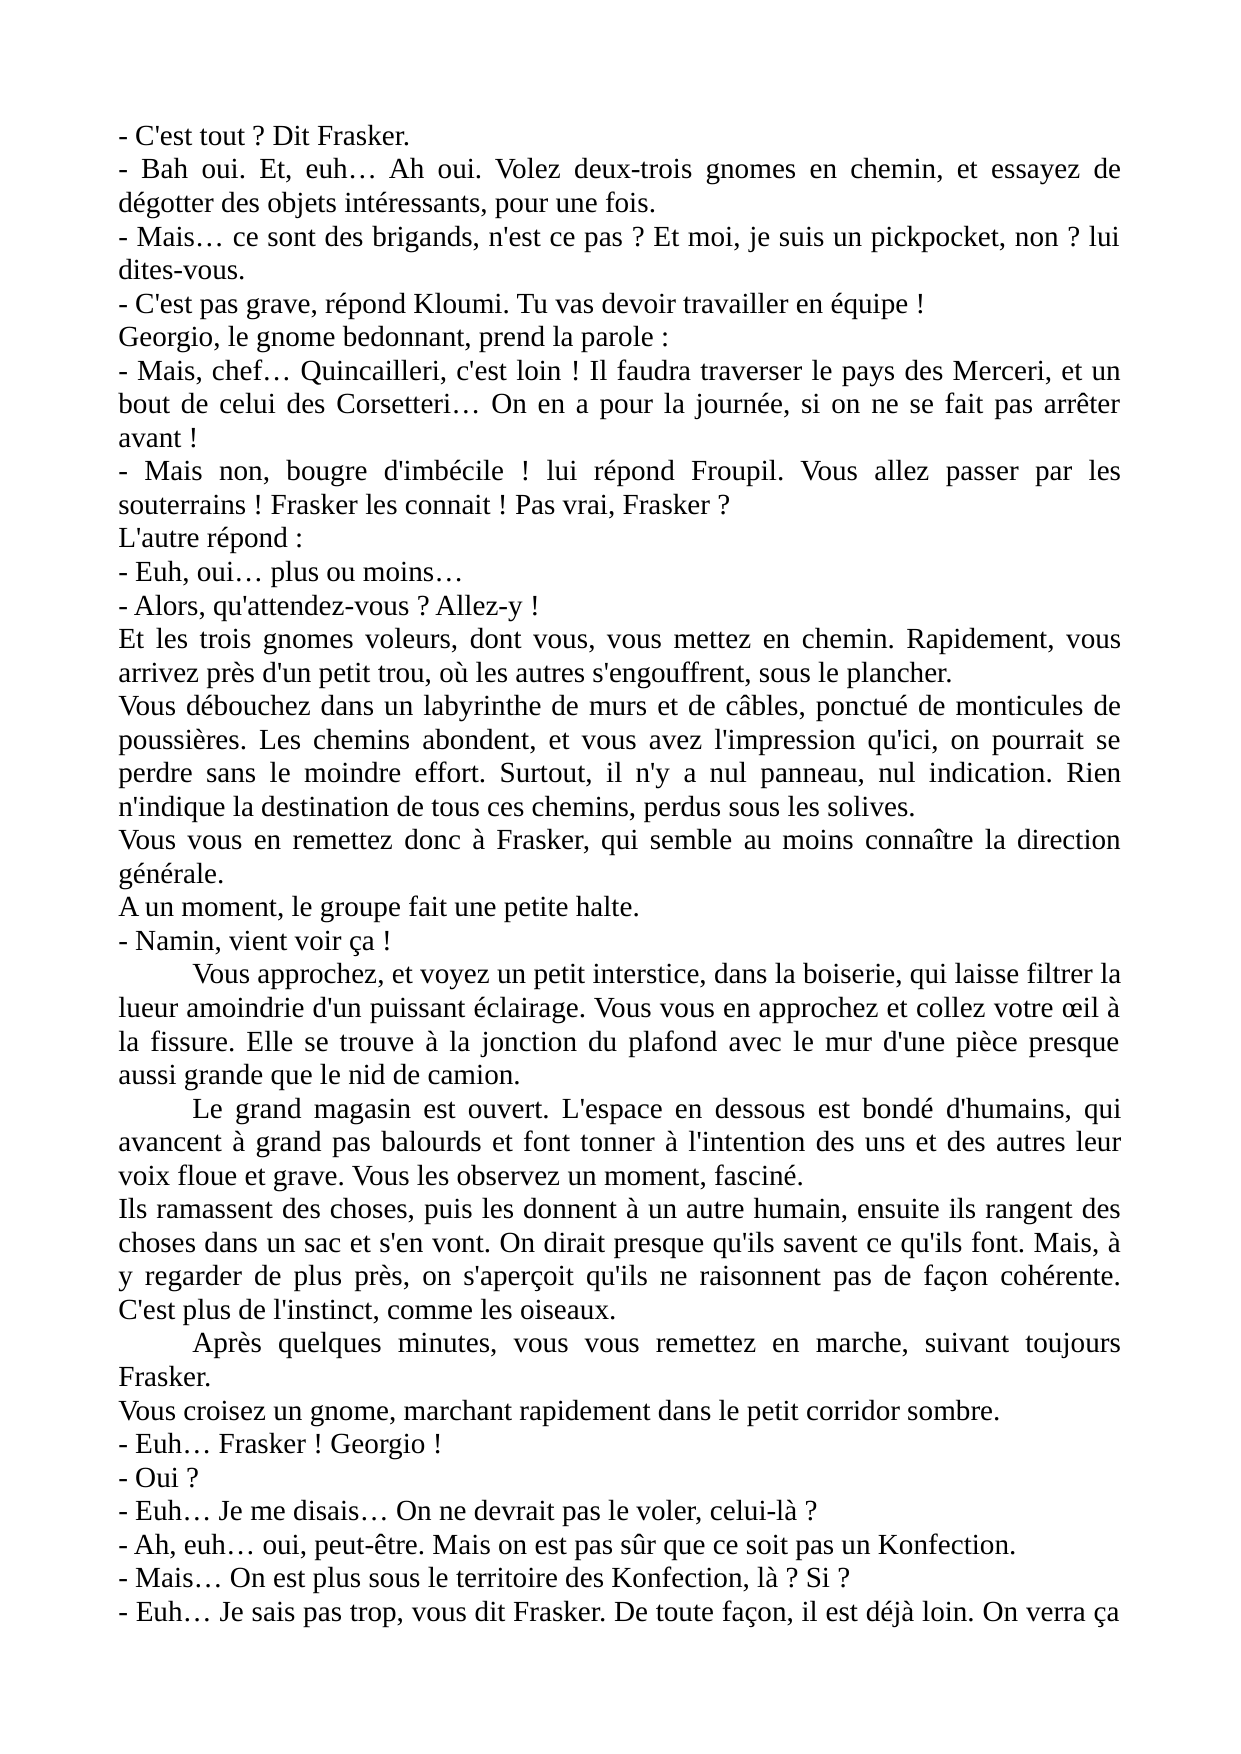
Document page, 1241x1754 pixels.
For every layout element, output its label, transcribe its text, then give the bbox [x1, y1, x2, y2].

text - Euh, oui… plus ou moins… [118, 554, 1122, 588]
text L'autre répond : [118, 521, 1122, 554]
text - Mais, chef… Quincailleri, c'est loin ! Il faudra traverser le pays des Merceri, et un bout de celui des Corsetteri… On en a pour la journée, si on ne se fait pas arrêter avant ! [118, 353, 1122, 453]
text - Euh… Je sais pas trop, vous dit Frasker. De toute façon, il est déjà loin. On verra ça [118, 1594, 1122, 1627]
text Et les trois gnomes voleurs, dont vous, vous mettez en chemin. Rapidement, vous arrivez près d'un petit trou, où les autres s'engouffrent, sous le plancher. [118, 621, 1122, 688]
text - Alors, qu'attendez-vous ? Allez-y ! [118, 588, 1122, 621]
text - Oui ? [118, 1460, 1122, 1493]
text - Ah, euh… oui, peut-être. Mais on est pas sûr que ce soit pas un Konfection. [118, 1527, 1122, 1560]
text - Mais… ce sont des brigands, n'est ce pas ? Et moi, je suis un pickpocket, non ? lui dites-vous. [118, 219, 1122, 286]
text - Bah oui. Et, euh… Ah oui. Volez deux-trois gnomes en chemin, et essayez de dégotter des objets intéressants, pour une fois. [118, 152, 1122, 219]
text Après quelques minutes, vous vous remettez en marche, suivant toujours Frasker. [118, 1326, 1122, 1393]
text Vous débouchez dans un labyrinthe de murs et de câbles, ponctué de monticules de poussières. Les chemins abondent, et vous avez l'impression qu'ici, on pourrait se perdre sans le moindre effort. Surtout, il n'y a nul panneau, nul indication. Rien n'indique la destination de tous ces chemins, perdus sous les solives. [118, 688, 1122, 822]
text Vous approchez, et voyez un petit interstice, dans la boiserie, qui laisse filtrer la lueur amoindrie d'un puissant éclairage. Vous vous en approchez et collez votre œil à la fissure. Elle se trouve à la jonction du plafond avec le mur d'une pièce presque aussi grande que le nid de camion. [118, 957, 1122, 1091]
text - Euh… Je me disais… On ne devrait pas le voler, celui-là ? [118, 1493, 1122, 1527]
text - C'est tout ? Dit Frasker. [118, 118, 1122, 152]
text Vous vous en remettez donc à Frasker, qui semble au moins connaître la direction générale. [118, 822, 1122, 889]
text Ils ramassent des choses, puis les donnent à un autre humain, ensuite ils rangent des choses dans un sac et s'en vont. On dirait presque qu'ils savent ce qu'ils font. Mais, à y regarder de plus près, on s'aperçoit qu'ils ne raisonnent pas de façon cohérente. C'est plus de l'instinct, comme les oiseaux. [118, 1191, 1122, 1326]
text Le grand magasin est ouvert. L'espace en dessous est bondé d'humains, qui avancent à grand pas balourds et font tonner à l'intention des uns et des autres leur voix floue et grave. Vous les observez un moment, fasciné. [118, 1091, 1122, 1191]
text Georgio, le gnome bedonnant, prend la parole : [118, 319, 1122, 353]
text - C'est pas grave, répond Kloumi. Tu vas devoir travailler en équipe ! [118, 286, 1122, 319]
text - Euh… Frasker ! Georgio ! [118, 1426, 1122, 1460]
text Vous croisez un gnome, marchant rapidement dans le petit corridor sombre. [118, 1393, 1122, 1426]
text - Mais… On est plus sous le territoire des Konfection, là ? Si ? [118, 1560, 1122, 1594]
text A un moment, le groupe fait une petite halte. [118, 889, 1122, 923]
text - Namin, vient voir ça ! [118, 923, 1122, 957]
text - Mais non, bougre d'imbécile ! lui répond Froupil. Vous allez passer par les souterrains ! Frasker les connait ! Pas vrai, Frasker ? [118, 453, 1122, 521]
